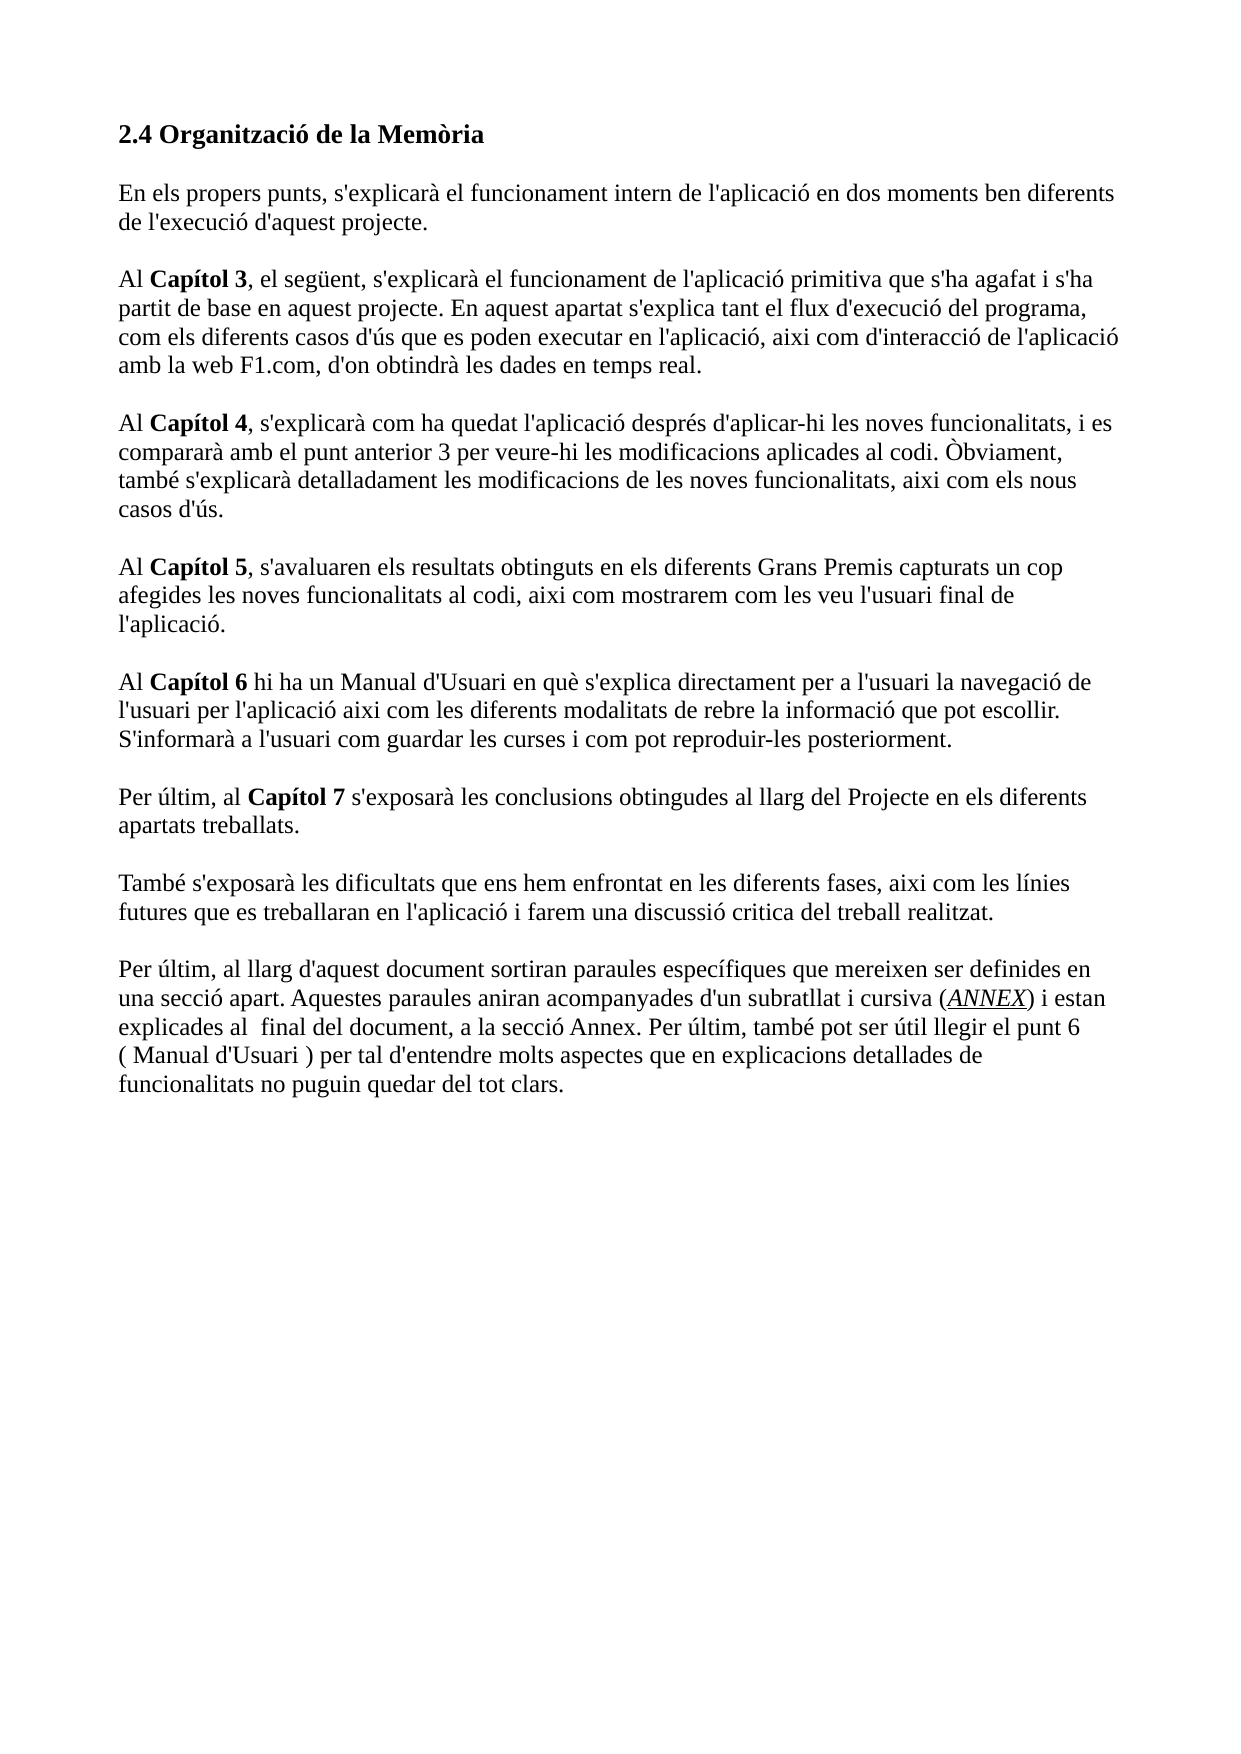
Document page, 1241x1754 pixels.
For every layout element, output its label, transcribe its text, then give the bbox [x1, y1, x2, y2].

text 2.4 Organització de la Memòria [118, 118, 1122, 149]
text Per últim, al llarg d'aquest document sortiran paraules específiques que mereixen ser definides en una secció apart. Aquestes paraules aniran acompanyades d'un subratllat i cursiva (ANNEX) i estan explicades al final del document, a la secció Annex. Per últim, també pot ser útil llegir el punt 6 ( Manual d'Usuari ) per tal d'entendre molts aspectes que en explicacions detallades de funcionalitats no puguin quedar del tot clars. [118, 954, 1122, 1098]
text Al Capítol 3, el següent, s'explicarà el funcionament de l'aplicació primitiva que s'ha agafat i s'ha partit de base en aquest projecte. En aquest apartat s'explica tant el flux d'execució del programa, com els diferents casos d'ús que es poden executar en l'aplicació, aixi com d'interacció de l'aplicació amb la web F1.com, d'on obtindrà les dades en temps real. [118, 264, 1122, 379]
text Al Capítol 5, s'avaluaren els resultats obtinguts en els diferents Grans Premis capturats un cop afegides les noves funcionalitats al codi, aixi com mostrarem com les veu l'usuari final de l'aplicació. [118, 552, 1122, 638]
text S'informarà a l'usuari com guardar les curses i com pot reproduir-les posteriorment. [118, 724, 1122, 753]
text Per últim, al Capítol 7 s'exposarà les conclusions obtingudes al llarg del Projecte en els diferents apartats treballats. [118, 782, 1122, 839]
text En els propers punts, s'explicarà el funcionament intern de l'aplicació en dos moments ben diferents de l'execució d'aquest projecte. [118, 178, 1122, 236]
text També s'exposarà les dificultats que ens hem enfrontat en les diferents fases, aixi com les línies futures que es treballaran en l'aplicació i farem una discussió critica del treball realitzat. [118, 868, 1122, 926]
text Al Capítol 6 hi ha un Manual d'Usuari en què s'explica directament per a l'usuari la navegació de l'usuari per l'aplicació aixi com les diferents modalitats de rebre la informació que pot escollir. [118, 667, 1122, 724]
text Al Capítol 4, s'explicarà com ha quedat l'aplicació després d'aplicar-hi les noves funcionalitats, i es compararà amb el punt anterior 3 per veure-hi les modificacions aplicades al codi. Òbviament, també s'explicarà detalladament les modificacions de les noves funcionalitats, aixi com els nous casos d'ús. [118, 408, 1122, 523]
